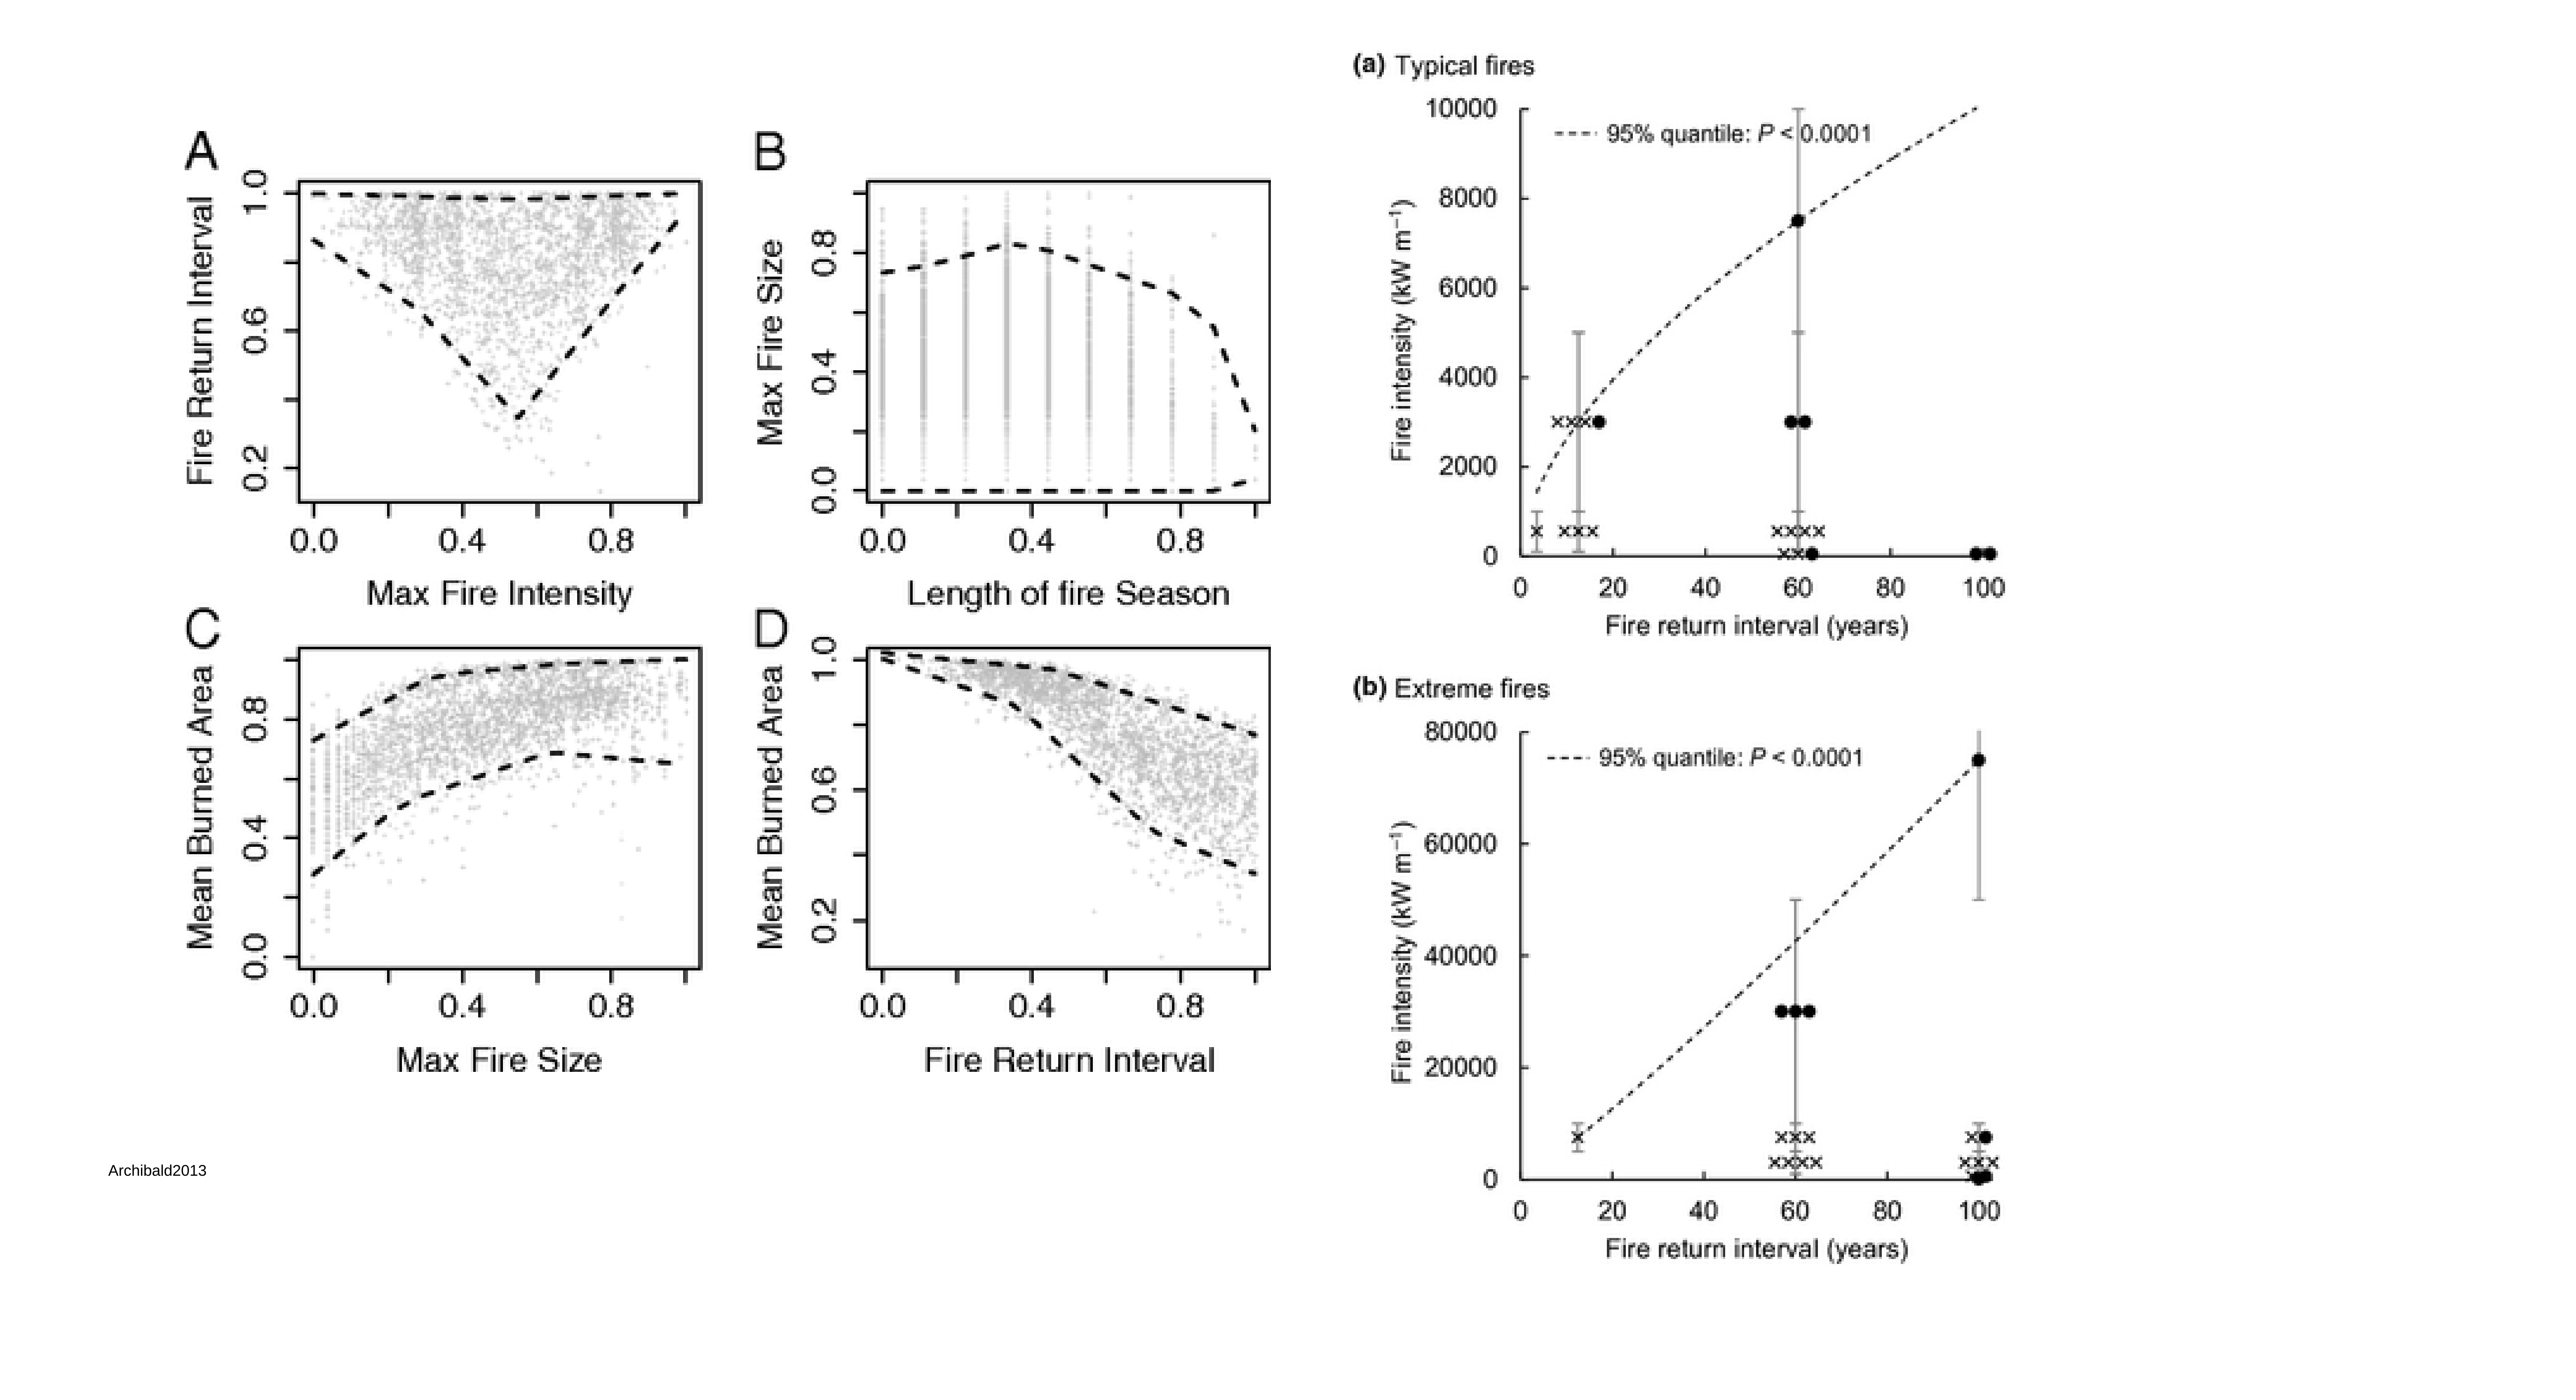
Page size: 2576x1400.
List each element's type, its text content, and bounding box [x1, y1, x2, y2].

picture [1353, 49, 2008, 1266]
text_box Archibald2013 [102, 1159, 1013, 1182]
picture [185, 131, 1271, 1072]
